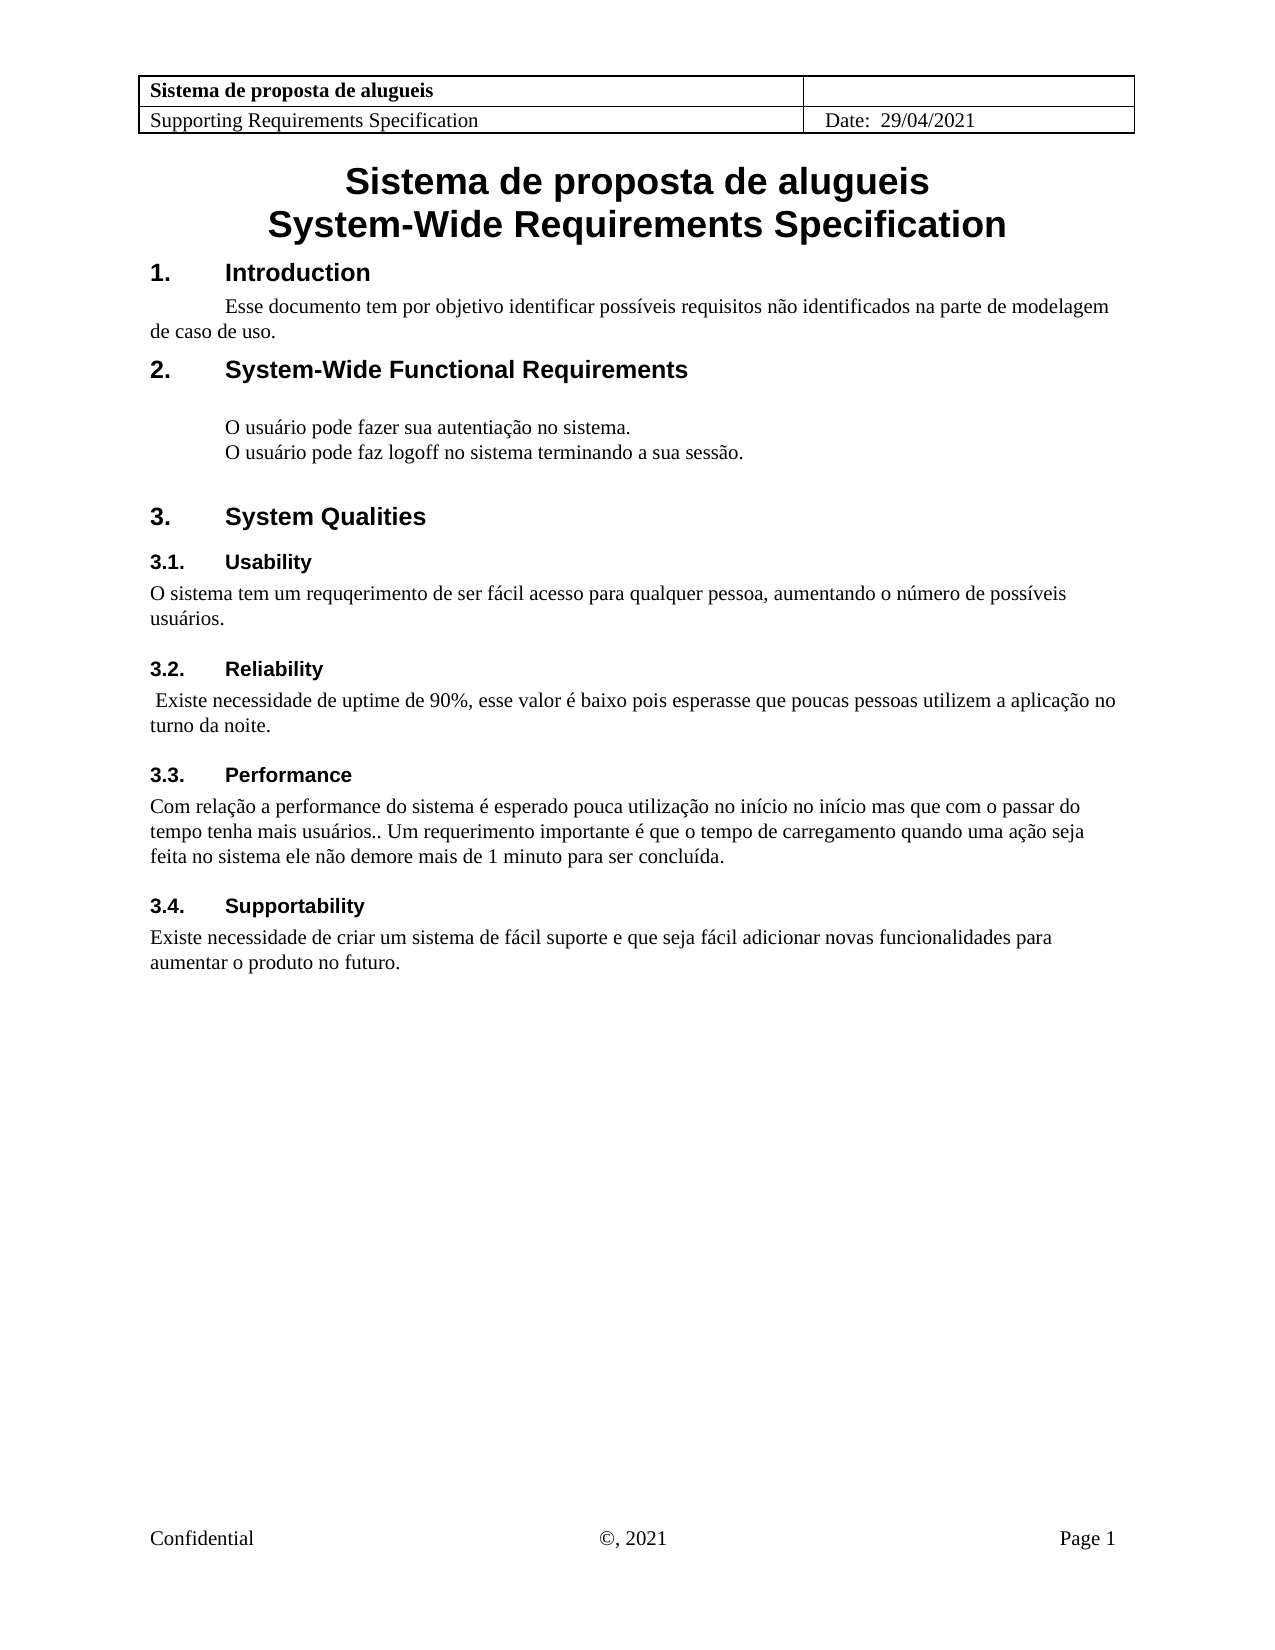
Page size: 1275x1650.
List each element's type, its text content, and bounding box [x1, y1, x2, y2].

subtitle Sistema de proposta de alugueis [150, 159, 1125, 202]
text Existe necessidade de uptime de 90%, esse valor é baixo pois esperasse que poucas pessoas utilizem a aplicação no turno da noite. [150, 687, 1125, 737]
text O sistema tem um requqerimento de ser fácil acesso para qualquer pessoa, aumentando o número de possíveis usuários. [150, 580, 1125, 630]
text O usuário pode fazer sua autentiação no sistema. [150, 414, 1125, 439]
text Com relação a performance do sistema é esperado pouca utilização no início no início mas que com o passar do tempo tenha mais usuários.. Um requerimento importante é que o tempo de carregamento quando uma ação seja feita no sistema ele não demore mais de 1 minuto para ser concluída. [150, 793, 1125, 868]
subtitle System-Wide Requirements Specification [150, 202, 1125, 245]
subtitle Supportability [150, 893, 1125, 918]
text Existe necessidade de criar um sistema de fácil suporte e que seja fácil adicionar novas funcionalidades para aumentar o produto no futuro. [150, 924, 1125, 974]
subtitle Introduction [150, 258, 1125, 286]
subtitle Reliability [150, 655, 1125, 680]
text Esse documento tem por objetivo identificar possíveis requisitos não identificados na parte de modelagem de caso de uso. [150, 293, 1125, 343]
subtitle System Qualities [150, 502, 1125, 530]
subtitle Usability [150, 549, 1125, 574]
text O usuário pode faz logoff no sistema terminando a sua sessão. [150, 439, 1125, 464]
subtitle System-Wide Functional Requirements [150, 355, 1125, 384]
subtitle Performance [150, 762, 1125, 787]
